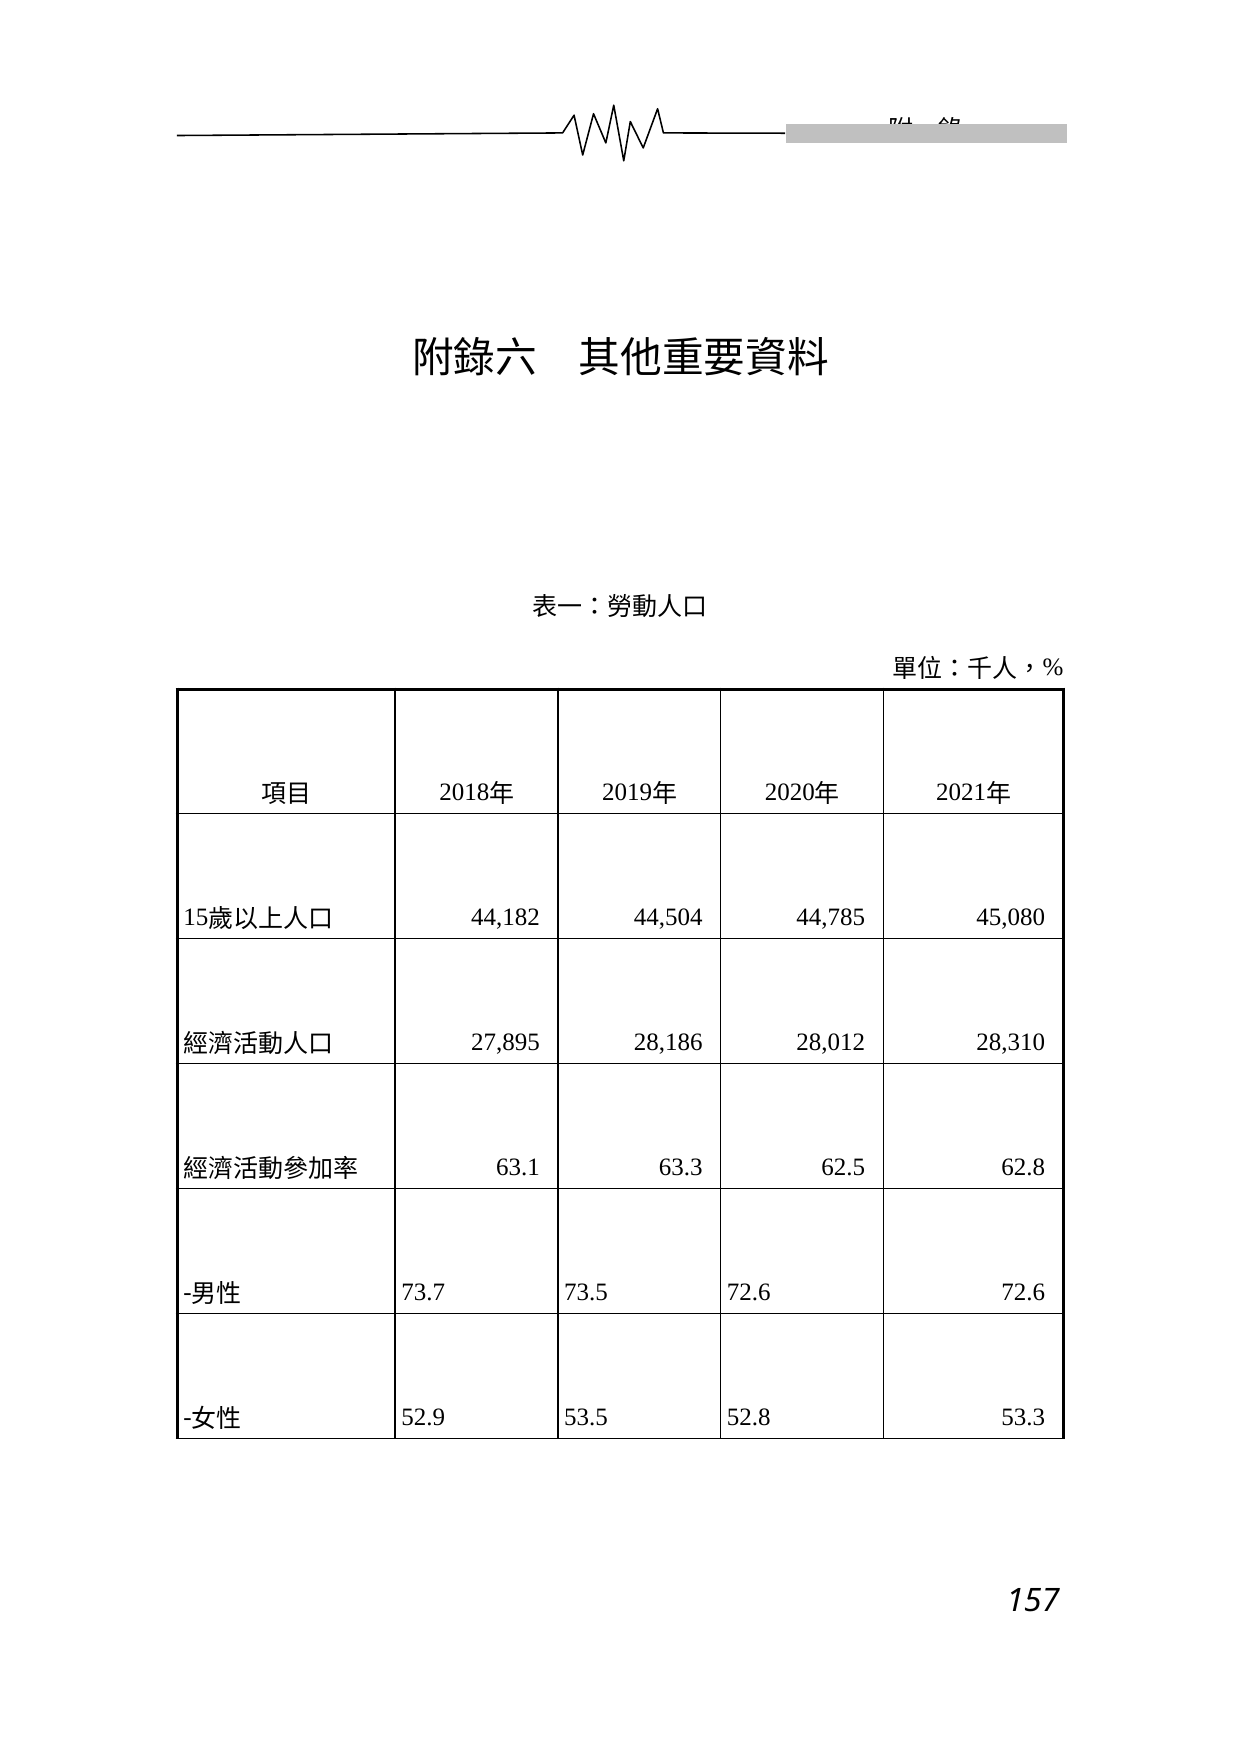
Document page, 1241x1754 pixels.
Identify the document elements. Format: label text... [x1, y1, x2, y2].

table_cell 53.5 [559, 1314, 720, 1438]
table_header 2018年 [396, 691, 557, 813]
table_cell 52.9 [396, 1314, 557, 1438]
table_cell 44,504 [559, 814, 720, 938]
table_header 2019年 [559, 691, 720, 813]
table_header 項目 [179, 691, 394, 813]
table_cell -男性 [179, 1189, 394, 1313]
table_cell 28,012 [721, 939, 883, 1063]
text 表一：勞動人口 [177, 563, 1063, 625]
table_cell 15歲以上人口 [179, 814, 394, 938]
table_cell 72.6 [721, 1189, 883, 1313]
table_cell 44,785 [721, 814, 883, 938]
table_header 2020年 [721, 691, 883, 813]
text 附錄六 其他重要資料 [177, 313, 1063, 375]
table_cell 63.3 [559, 1064, 720, 1188]
table_cell 73.5 [559, 1189, 720, 1313]
table_cell 經濟活動參加率 [179, 1064, 394, 1188]
table_cell 28,186 [559, 939, 720, 1063]
table_cell 62.5 [721, 1064, 883, 1188]
table_header 2021年 [884, 691, 1062, 813]
table_cell 44,182 [396, 814, 557, 938]
table_cell 73.7 [396, 1189, 557, 1313]
table_cell -女性 [179, 1314, 394, 1438]
table_cell 72.6 [884, 1189, 1062, 1313]
table_cell 62.8 [884, 1064, 1062, 1188]
table_cell 63.1 [396, 1064, 557, 1188]
table_cell 28,310 [884, 939, 1062, 1063]
table_cell 經濟活動人口 [179, 939, 394, 1063]
table_cell 27,895 [396, 939, 557, 1063]
table_cell 53.3 [884, 1314, 1062, 1438]
table_cell 52.8 [721, 1314, 883, 1438]
table_cell 45,080 [884, 814, 1062, 938]
text 單位：千人，% [233, 625, 1063, 688]
